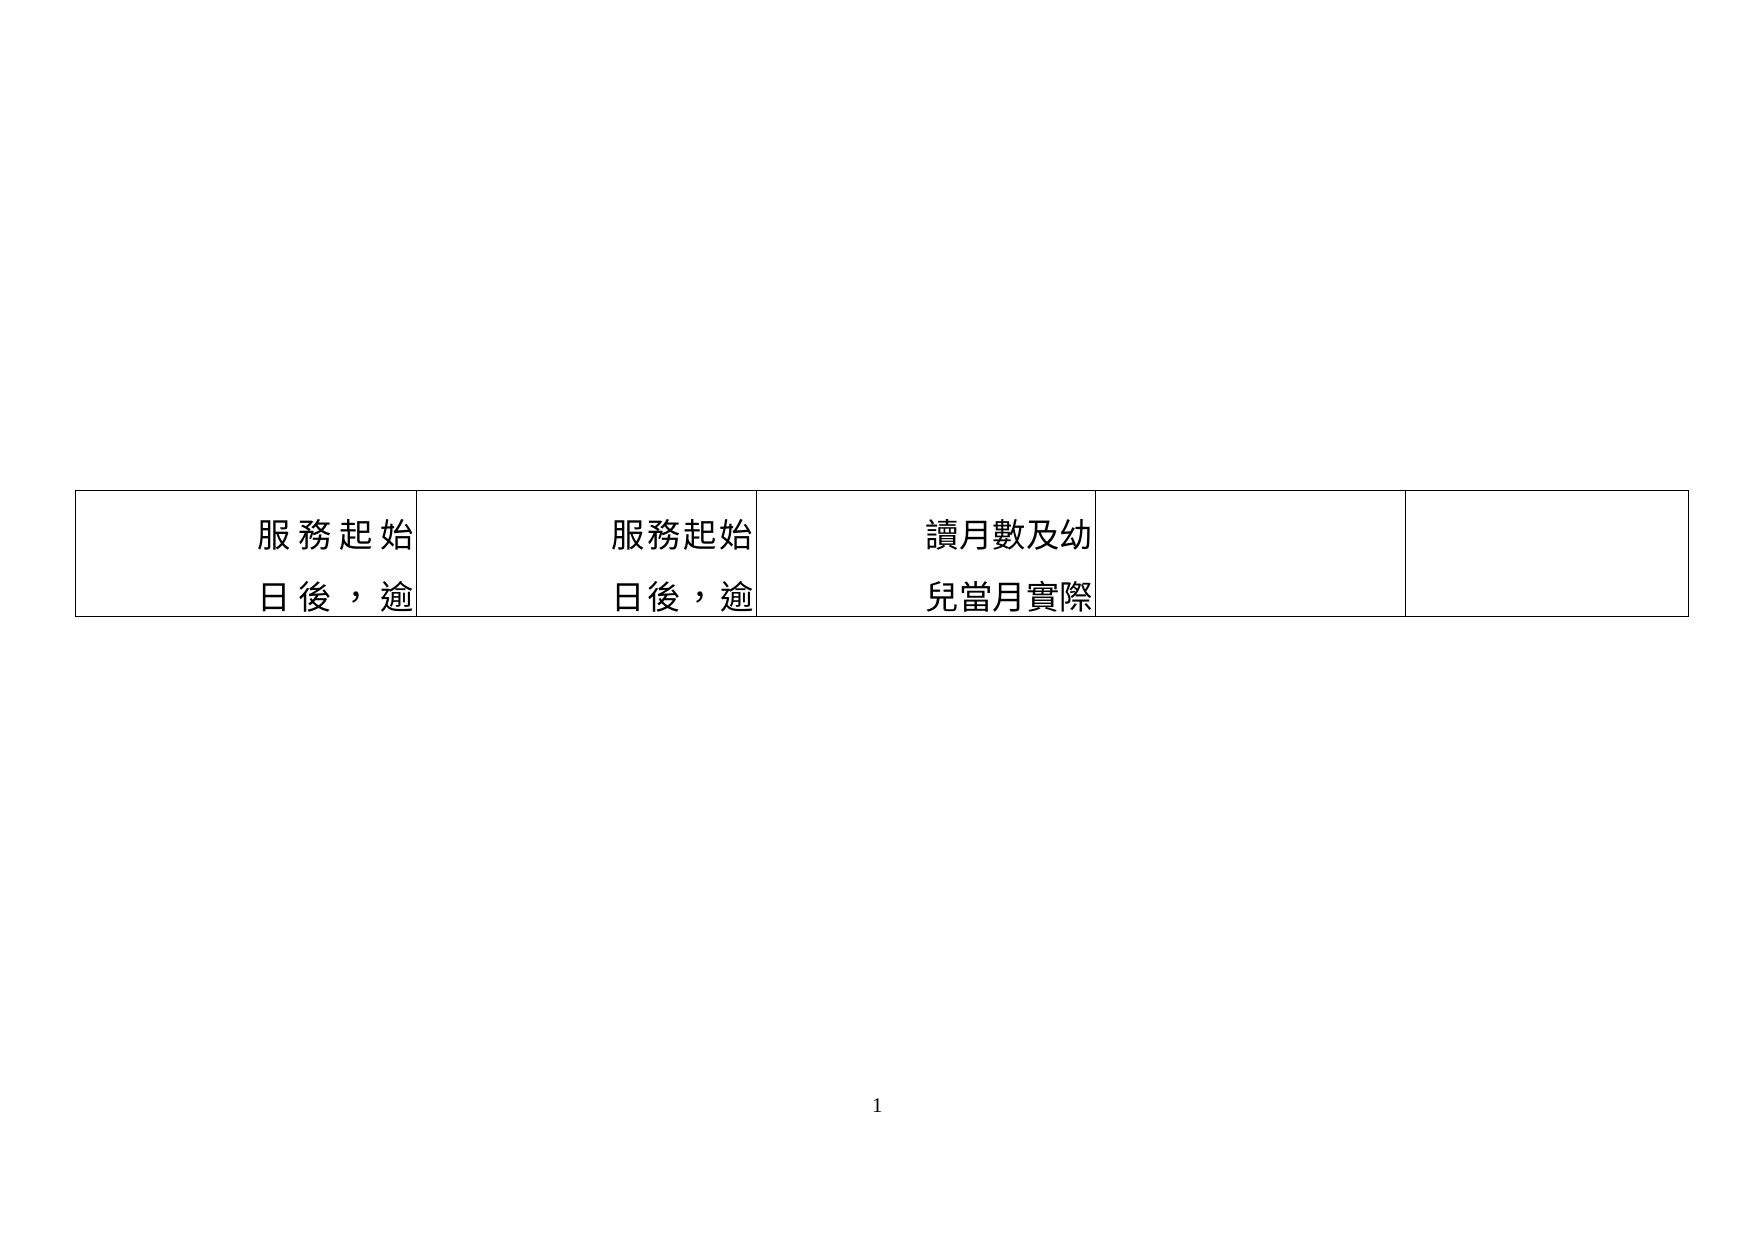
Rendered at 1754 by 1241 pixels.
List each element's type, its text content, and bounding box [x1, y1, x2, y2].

table_cell 服務起始日後，逾 [76, 491, 416, 616]
table_cell 讀月數及幼兒當月實際 [757, 491, 1095, 616]
table_cell [1406, 491, 1688, 616]
table_cell [1096, 491, 1405, 616]
table_cell 服務起始日後，逾 [417, 491, 756, 616]
